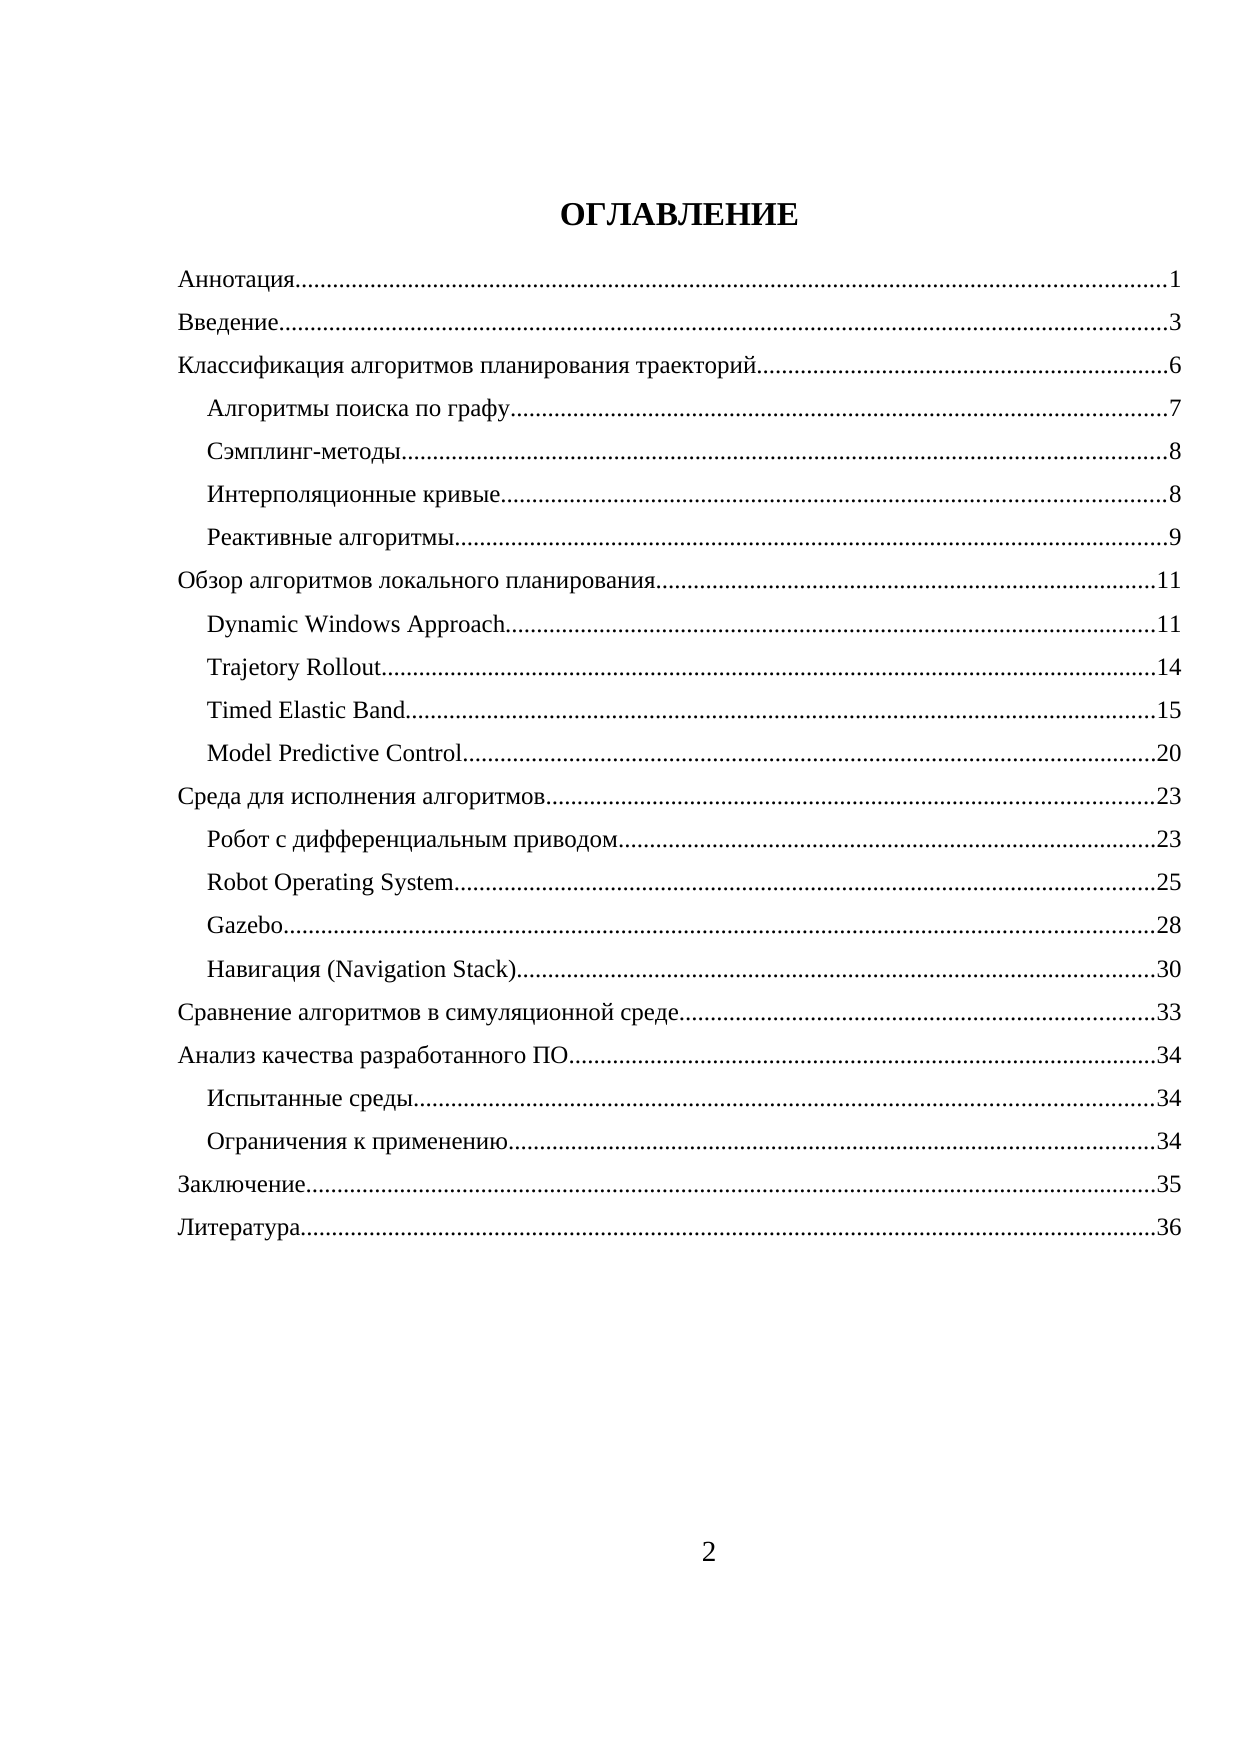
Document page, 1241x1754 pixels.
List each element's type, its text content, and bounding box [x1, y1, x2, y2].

text Model Predictive Control 20 [207, 738, 1181, 767]
text Заключение 35 [177, 1169, 1181, 1198]
text Интерполяционные кривые 8 [207, 479, 1181, 508]
text Сравнение алгоритмов в симуляционной среде 33 [177, 997, 1181, 1026]
text Реактивные алгоритмы 9 [207, 522, 1181, 551]
text Литература 36 [177, 1212, 1181, 1241]
text Timed Elastic Band 15 [207, 695, 1181, 724]
text Аннотация 1 [177, 264, 1181, 292]
text Алгоритмы поиска по графу 7 [207, 393, 1181, 422]
text Введение 3 [177, 307, 1181, 336]
text Классификация алгоритмов планирования траекторий 6 [177, 350, 1181, 379]
text Испытанные среды 34 [207, 1083, 1181, 1112]
text Сэмплинг-методы 8 [207, 436, 1181, 465]
text Dynamic Windows Approach 11 [207, 609, 1181, 637]
text Gazebo 28 [207, 911, 1181, 939]
text Обзор алгоритмов локального планирования 11 [177, 566, 1181, 594]
text Trajetory Rollout 14 [207, 652, 1181, 681]
text Среда для исполнения алгоритмов 23 [177, 781, 1181, 810]
text Анализ качества разработанного ПО 34 [177, 1040, 1181, 1069]
text Навигация (Navigation Stack) 30 [207, 954, 1181, 982]
subtitle Оглавление [177, 194, 1181, 232]
text Robot Operating System 25 [207, 867, 1181, 896]
text Ограничения к применению 34 [207, 1126, 1181, 1155]
text Робот с дифференциальным приводом 23 [207, 824, 1181, 853]
